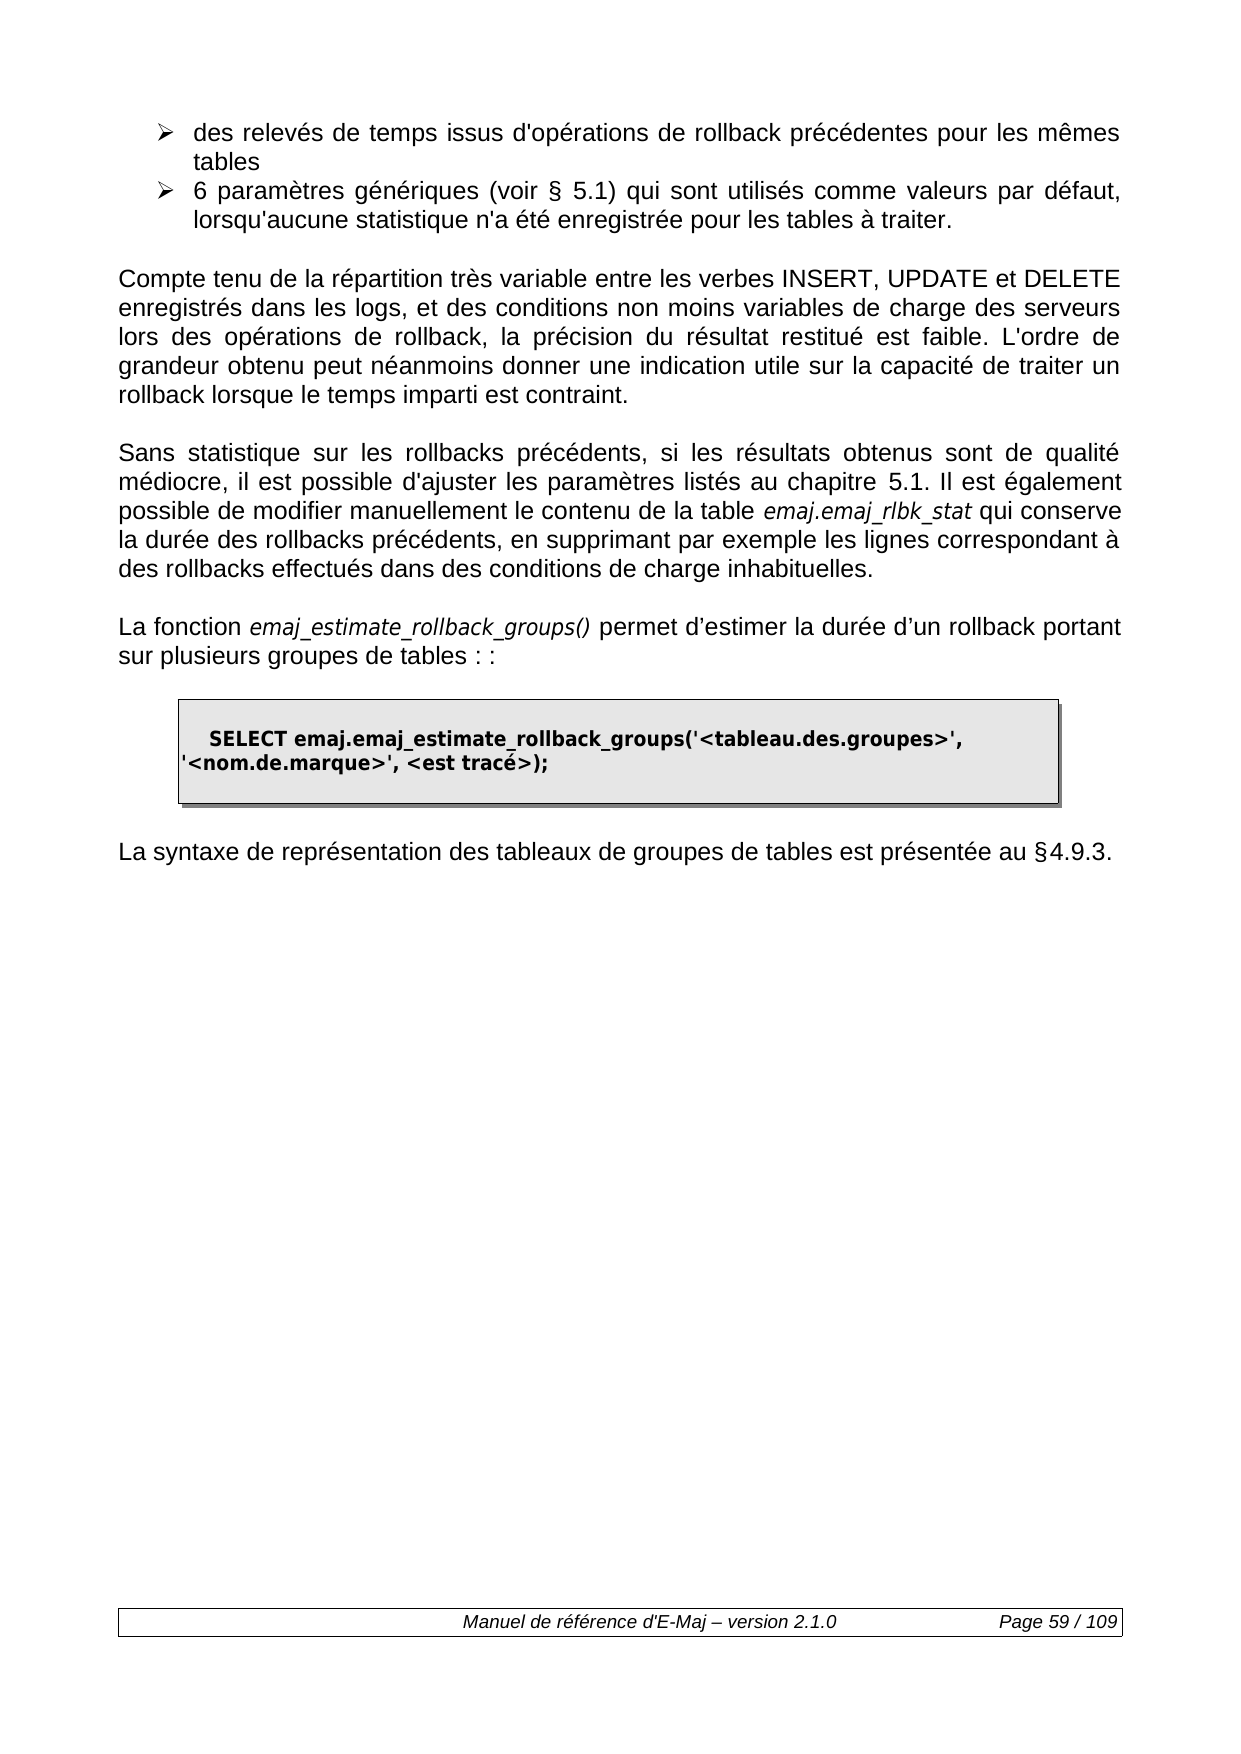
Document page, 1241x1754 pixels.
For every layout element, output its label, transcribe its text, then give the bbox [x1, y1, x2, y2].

text SELECT emaj.emaj_estimate_rollback_groups('<tableau.des.groupes>', '<nom.de.marque>', <est tracé>); [179, 724, 1058, 773]
text La syntaxe de représentation des tableaux de groupes de tables est présentée au §4.9.3. [118, 837, 1122, 866]
list 6 paramètres génériques (voir § 5.1) qui sont utilisés comme valeurs par défaut, lorsqu'aucune statistique n'a été enregistrée pour les tables à traiter. [156, 176, 1122, 234]
list des relevés de temps issus d'opérations de rollback précédentes pour les mêmes tables [156, 118, 1122, 176]
text Compte tenu de la répartition très variable entre les verbes INSERT, UPDATE et DELETE enregistrés dans les logs, et des conditions non moins variables de charge des serveurs lors des opérations de rollback, la précision du résultat restitué est faible. L'ordre de grandeur obtenu peut néanmoins donner une indication utile sur la capacité de traiter un rollback lorsque le temps imparti est contraint. [118, 263, 1122, 409]
text La fonction emaj_estimate_rollback_groups() permet d’estimer la durée d’un rollback portant sur plusieurs groupes de tables : : [118, 612, 1122, 670]
text Sans statistique sur les rollbacks précédents, si les résultats obtenus sont de qualité médiocre, il est possible d'ajuster les paramètres listés au chapitre 5.1. Il est également possible de modifier manuellement le contenu de la table emaj.emaj_rlbk_stat qui conserve la durée des rollbacks précédents, en supprimant par exemple les lignes correspondant à des rollbacks effectués dans des conditions de charge inhabituelles. [118, 438, 1122, 583]
